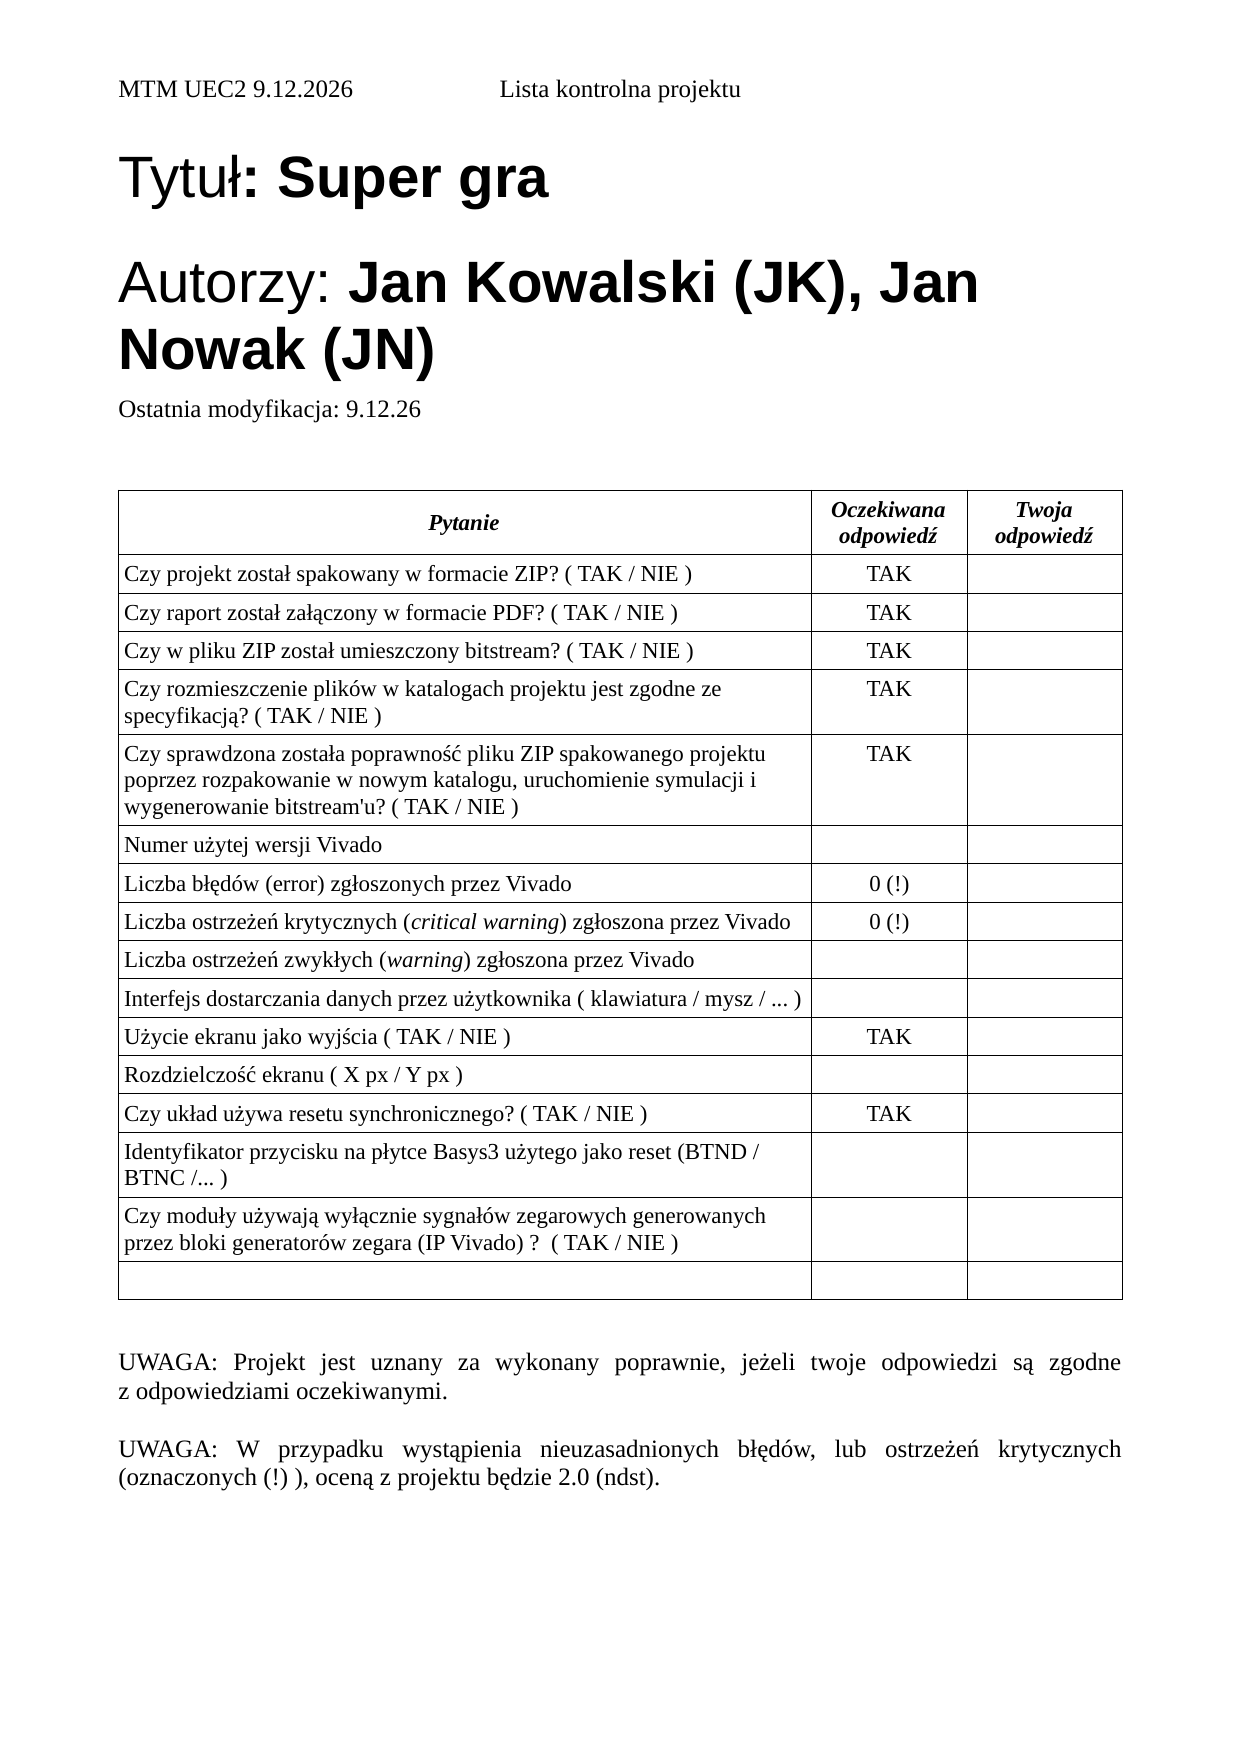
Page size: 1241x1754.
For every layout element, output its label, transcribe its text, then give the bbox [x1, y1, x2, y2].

table_cell [968, 1018, 1122, 1055]
table_cell Czy sprawdzona została poprawność pliku ZIP spakowanego projektu poprzez rozpakowanie w nowym katalogu, uruchomienie symulacji i wygenerowanie bitstream'u? ( TAK / NIE ) [119, 735, 811, 825]
table_cell [968, 864, 1122, 902]
table_cell [968, 903, 1122, 940]
table_cell TAK [812, 670, 967, 734]
table_cell [968, 1094, 1122, 1132]
table_cell Liczba ostrzeżeń krytycznych (critical warning) zgłoszona przez Vivado [119, 903, 811, 940]
table_header Oczekiwana odpowiedź [812, 491, 967, 554]
table_cell Czy raport został załączony w formacie PDF? ( TAK / NIE ) [119, 594, 811, 631]
table_cell Numer użytej wersji Vivado [119, 826, 811, 863]
table_cell [968, 1056, 1122, 1093]
table_cell TAK [812, 594, 967, 631]
table_cell [968, 555, 1122, 593]
table_cell Czy rozmieszczenie plików w katalogach projektu jest zgodne ze specyfikacją? ( TAK / NIE ) [119, 670, 811, 734]
text UWAGA: Projekt jest uznany za wykonany poprawnie, jeżeli twoje odpowiedzi są zgodne z odpowiedziami oczekiwanymi. [118, 1347, 1122, 1405]
table_cell [812, 1262, 967, 1299]
table_cell TAK [812, 735, 967, 825]
table_cell [812, 1198, 967, 1261]
table_cell 0 (!) [812, 903, 967, 940]
table_header Pytanie [119, 491, 811, 554]
table_cell [968, 670, 1122, 734]
table_cell [968, 941, 1122, 978]
table_cell [968, 735, 1122, 825]
table_cell Czy projekt został spakowany w formacie ZIP? ( TAK / NIE ) [119, 555, 811, 593]
table_cell TAK [812, 555, 967, 593]
table_cell Liczba błędów (error) zgłoszonych przez Vivado [119, 864, 811, 902]
table_cell [812, 979, 967, 1017]
table_cell TAK [812, 632, 967, 669]
table_cell [812, 941, 967, 978]
text Ostatnia modyfikacja: 17.05.23 [118, 394, 1122, 423]
table_cell Czy układ używa resetu synchronicznego? ( TAK / NIE ) [119, 1094, 811, 1132]
table_cell [812, 1056, 967, 1093]
table_cell [968, 1133, 1122, 1196]
text Tytuł: Super gra [118, 143, 1122, 210]
table_header Twoja odpowiedź [968, 491, 1122, 554]
table_cell [968, 826, 1122, 863]
table_cell TAK [812, 1094, 967, 1132]
table_cell [968, 632, 1122, 669]
table_cell Rozdzielczość ekranu ( X px / Y px ) [119, 1056, 811, 1093]
table_cell Użycie ekranu jako wyjścia ( TAK / NIE ) [119, 1018, 811, 1055]
table_cell Czy moduły używają wyłącznie sygnałów zegarowych generowanych przez bloki generatorów zegara (IP Vivado) ? ( TAK / NIE ) [119, 1198, 811, 1261]
table_cell [968, 1262, 1122, 1299]
text UWAGA: W przypadku wystąpienia nieuzasadnionych błędów, lub ostrzeżeń krytycznych (oznaczonych (!) ), oceną z projektu będzie 2.0 (ndst). [118, 1434, 1122, 1491]
table_cell [812, 826, 967, 863]
table_cell Interfejs dostarczania danych przez użytkownika ( klawiatura / mysz / ... ) [119, 979, 811, 1017]
table_cell 0 (!) [812, 864, 967, 902]
table_cell Identyfikator przycisku na płytce Basys3 użytego jako reset (BTND / BTNC /... ) [119, 1133, 811, 1196]
table_cell Liczba ostrzeżeń zwykłych (warning) zgłoszona przez Vivado [119, 941, 811, 978]
table_cell [968, 1198, 1122, 1261]
table_cell [968, 594, 1122, 631]
table_cell [119, 1262, 811, 1299]
table_cell [968, 979, 1122, 1017]
text Autorzy: Jan Kowalski (JK), Jan Nowak (JN) [118, 248, 1122, 382]
table_cell [812, 1133, 967, 1196]
table_cell Czy w pliku ZIP został umieszczony bitstream? ( TAK / NIE ) [119, 632, 811, 669]
table_cell TAK [812, 1018, 967, 1055]
